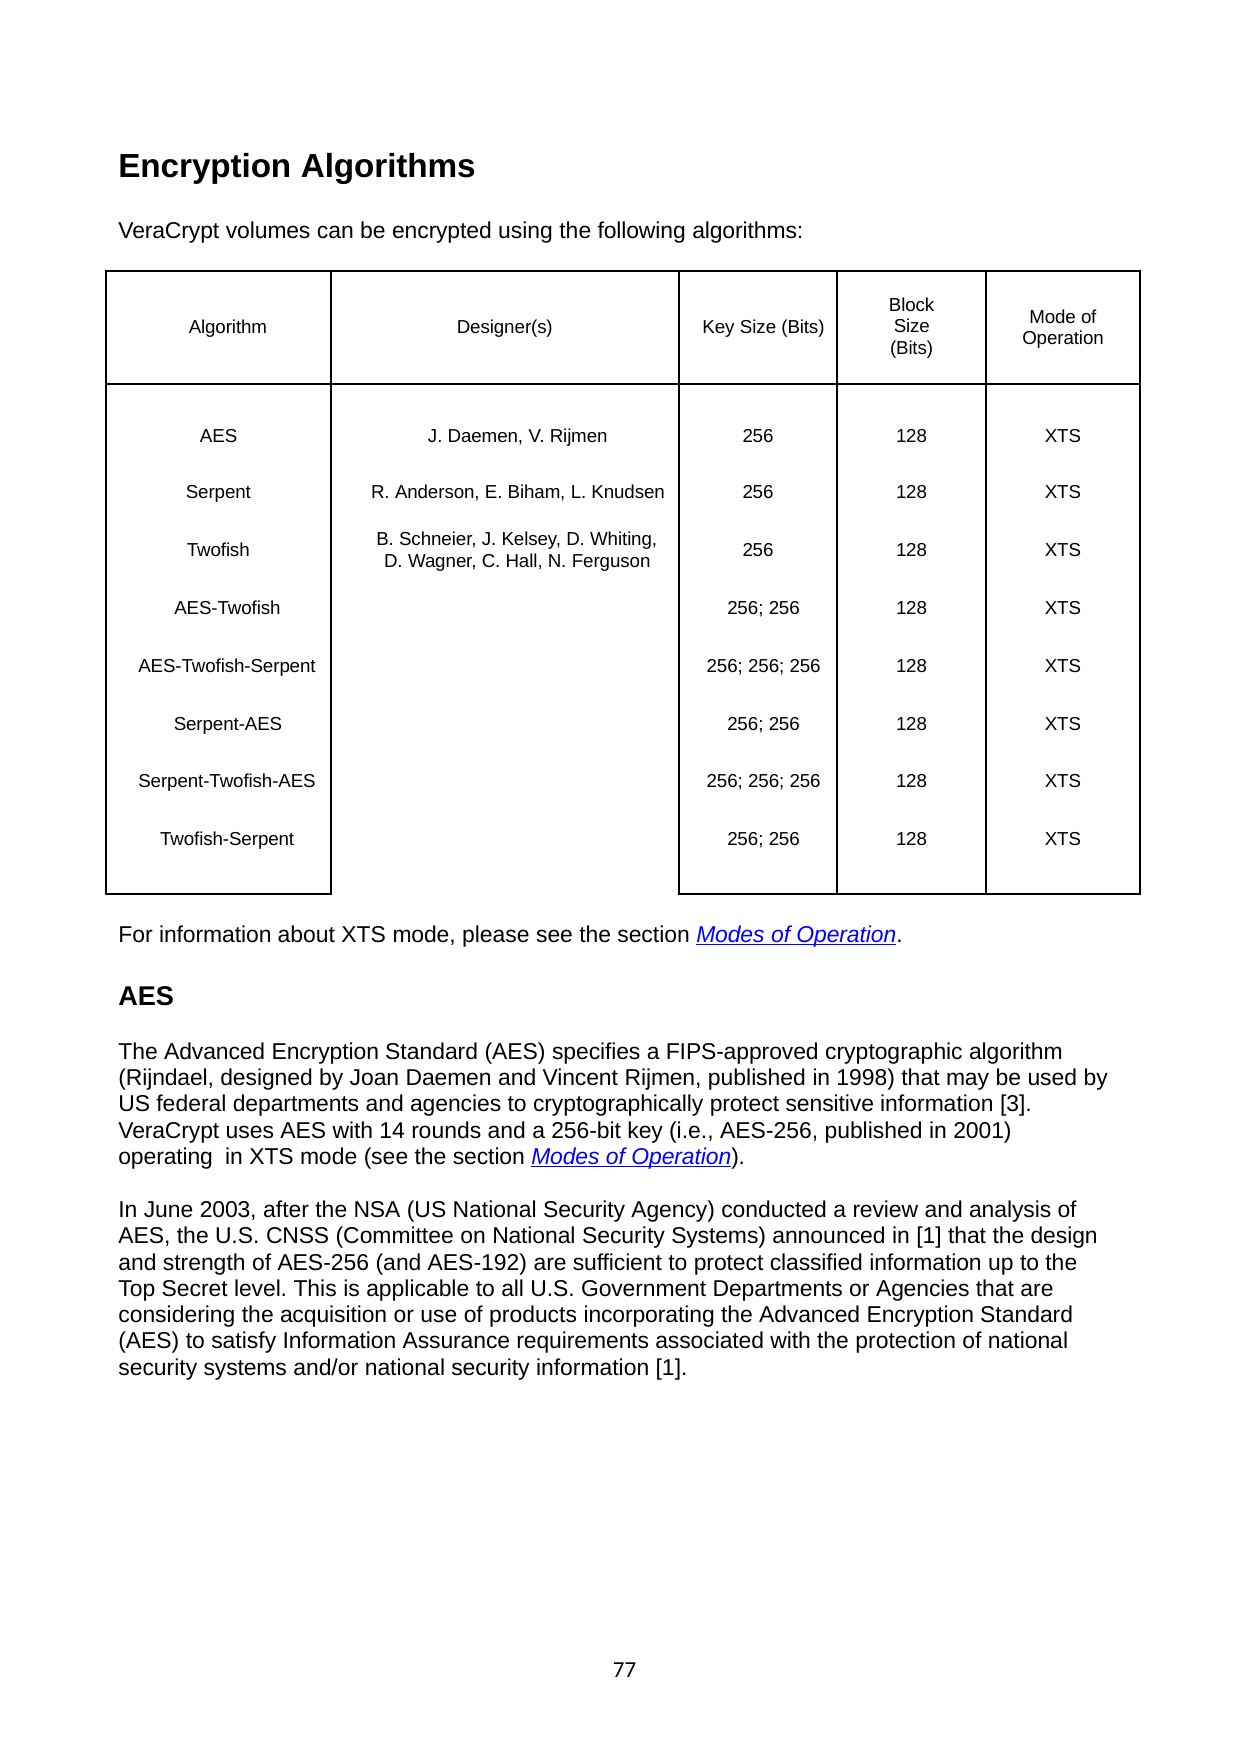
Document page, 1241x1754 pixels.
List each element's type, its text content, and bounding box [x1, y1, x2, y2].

table_cell 256 [680, 464, 836, 517]
subtitle Encryption Algorithms [118, 146, 1142, 184]
subtitle AES [118, 980, 1142, 1011]
table_cell 128 [838, 753, 985, 811]
table_cell 128 [838, 517, 985, 585]
table_cell XTS [987, 585, 1139, 637]
table_cell 128 [838, 464, 985, 517]
text In June 2003, after the NSA (US National Security Agency) conducted a review and analysis of AES, the U.S. CNSS (Committee on National Security Systems) announced in [1] that the design and strength of AES-256 (and AES-192) are sufficient to protect classified information up to the Top Secret level. This is applicable to all U.S. Government Departments or Agencies that are considering the acquisition or use of products incorporating the Advanced Encryption Standard (AES) to satisfy Information Assurance requirements associated with the protection of national security systems and/or national security information [1]. [118, 1196, 1106, 1380]
table_cell AES-Twofish [107, 585, 330, 637]
table_cell 256; 256 [680, 585, 836, 637]
table_header Algorithm [107, 272, 330, 383]
table_cell Twofish-Serpent [107, 811, 330, 893]
table_cell 128 [838, 811, 985, 893]
table_header Mode of Operation [987, 272, 1139, 383]
table_cell 256; 256; 256 [680, 638, 836, 695]
table_cell 128 [838, 385, 985, 464]
table_cell B. Schneier, J. Kelsey, D. Whiting, D. Wagner, C. Hall, N. Ferguson [332, 517, 678, 893]
table_cell XTS [987, 753, 1139, 811]
table_cell XTS [987, 811, 1139, 893]
table_cell 256 [680, 517, 836, 585]
table_cell 256; 256; 256 [680, 753, 836, 811]
table_header Block Size (Bits) [838, 272, 985, 383]
table_cell 256 [680, 385, 836, 464]
table_cell AES [107, 385, 330, 464]
table_cell XTS [987, 385, 1139, 464]
table_cell Serpent-AES [107, 695, 330, 753]
table_cell 256; 256 [680, 695, 836, 753]
text VeraCrypt uses AES with 14 rounds and a 256-bit key (i.e., AES-256, published in 2001) operating in XTS mode (see the section Modes of Operation). [118, 1117, 1106, 1169]
text The Advanced Encryption Standard (AES) specifies a FIPS-approved cryptographic algorithm (Rijndael, designed by Joan Daemen and Vincent Rijmen, published in 1998) that may be used by US federal departments and agencies to cryptographically protect sensitive information [3]. [118, 1038, 1112, 1117]
table_cell Twofish [107, 517, 330, 585]
table_cell 128 [838, 695, 985, 753]
table_cell AES-Twofish-Serpent [107, 638, 330, 695]
table_cell R. Anderson, E. Biham, L. Knudsen [332, 464, 678, 517]
table_header Key Size (Bits) [680, 272, 836, 383]
table_cell XTS [987, 464, 1139, 517]
table_cell Serpent [107, 464, 330, 517]
table_cell 128 [838, 585, 985, 637]
table_cell XTS [987, 695, 1139, 753]
table_cell XTS [987, 517, 1139, 585]
table_header Designer(s) [332, 272, 678, 383]
table_cell XTS [987, 638, 1139, 695]
text VeraCrypt volumes can be encrypted using the following algorithms: [118, 217, 1142, 243]
table_cell Serpent-Twofish-AES [107, 753, 330, 811]
table_cell 256; 256 [680, 811, 836, 893]
text For information about XTS mode, please see the section Modes of Operation. [118, 921, 1142, 947]
table_cell 128 [838, 638, 985, 695]
table_cell J. Daemen, V. Rijmen [332, 385, 678, 464]
